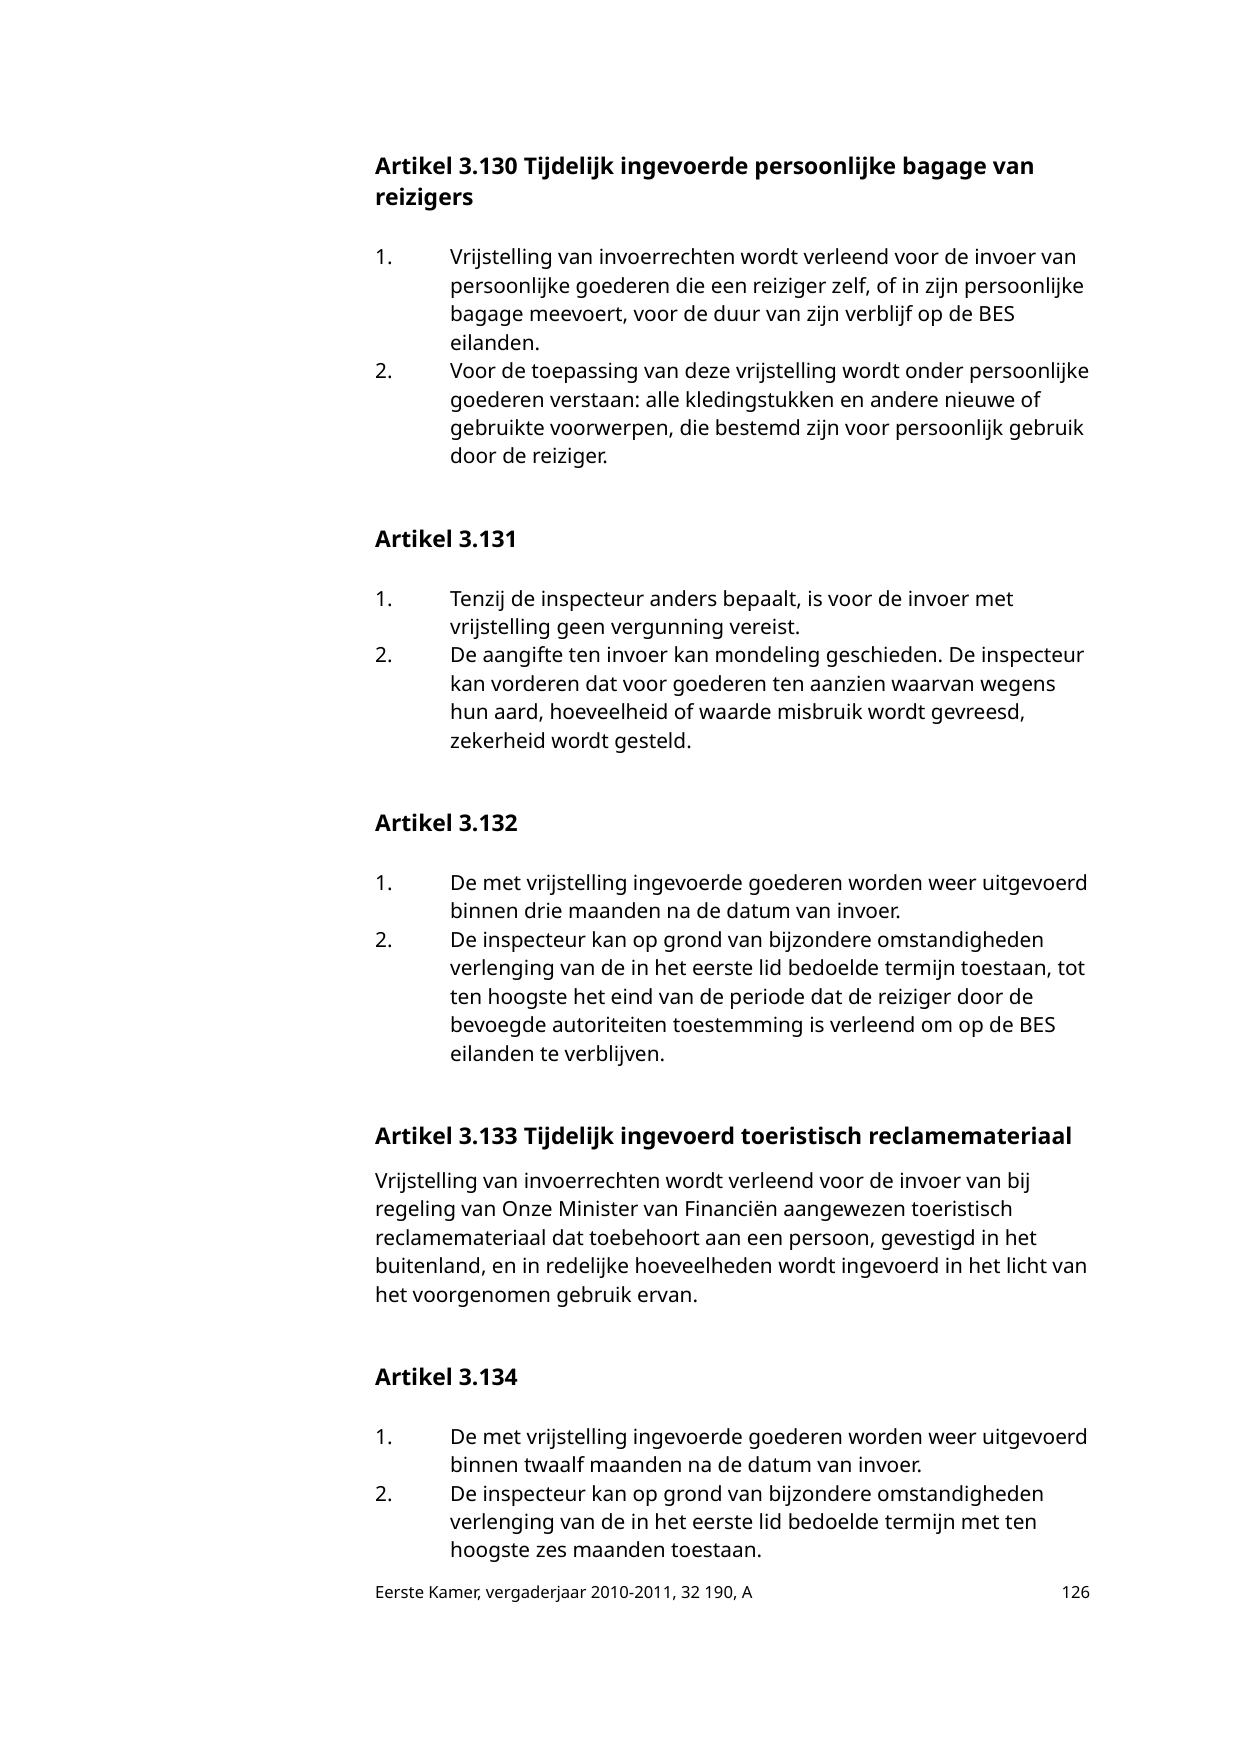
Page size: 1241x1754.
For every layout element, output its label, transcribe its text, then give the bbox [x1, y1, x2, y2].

subtitle Artikel 3.133 Tijdelijk ingevoerd toeristisch reclamemateriaal [375, 1120, 1090, 1151]
list De inspecteur kan op grond van bijzondere omstandigheden verlenging van de in het eerste lid bedoelde termijn toestaan, tot ten hoogste het eind van de periode dat de reiziger door de bevoegde autoriteiten toestemming is verleend om op de BES eilanden te verblijven. [375, 925, 1090, 1067]
list Vrijstelling van invoerrechten wordt verleend voor de invoer van persoonlijke goederen die een reiziger zelf, of in zijn persoonlijke bagage meevoert, voor de duur van zijn verblijf op de BES eilanden. [375, 242, 1090, 356]
subtitle Artikel 3.132 [375, 807, 1090, 838]
text Vrijstelling van invoerrechten wordt verleend voor de invoer van bij regeling van Onze Minister van Financiën aangewezen toeristisch reclamemateriaal dat toebehoort aan een persoon, gevestigd in het buitenland, en in redelijke hoeveelheden wordt ingevoerd in het licht van het voorgenomen gebruik ervan. [375, 1166, 1090, 1308]
list De met vrijstelling ingevoerde goederen worden weer uitgevoerd binnen drie maanden na de datum van invoer. [375, 868, 1090, 925]
list Tenzij de inspecteur anders bepaalt, is voor de invoer met vrijstelling geen vergunning vereist. [375, 584, 1090, 641]
list De aangifte ten invoer kan mondeling geschieden. De inspecteur kan vorderen dat voor goederen ten aanzien waarvan wegens hun aard, hoeveelheid of waarde misbruik wordt gevreesd, zekerheid wordt gesteld. [375, 641, 1090, 754]
list Voor de toepassing van deze vrijstelling wordt onder persoonlijke goederen verstaan: alle kledingstukken en andere nieuwe of gebruikte voorwerpen, die bestemd zijn voor persoonlijk gebruik door de reiziger. [375, 356, 1090, 470]
list De met vrijstelling ingevoerde goederen worden weer uitgevoerd binnen twaalf maanden na de datum van invoer. [375, 1422, 1090, 1479]
subtitle Artikel 3.130 Tijdelijk ingevoerde persoonlijke bagage van reizigers [375, 150, 1090, 212]
list De inspecteur kan op grond van bijzondere omstandigheden verlenging van de in het eerste lid bedoelde termijn met ten hoogste zes maanden toestaan. [375, 1479, 1090, 1564]
subtitle Artikel 3.131 [375, 522, 1090, 554]
subtitle Artikel 3.134 [375, 1361, 1090, 1392]
